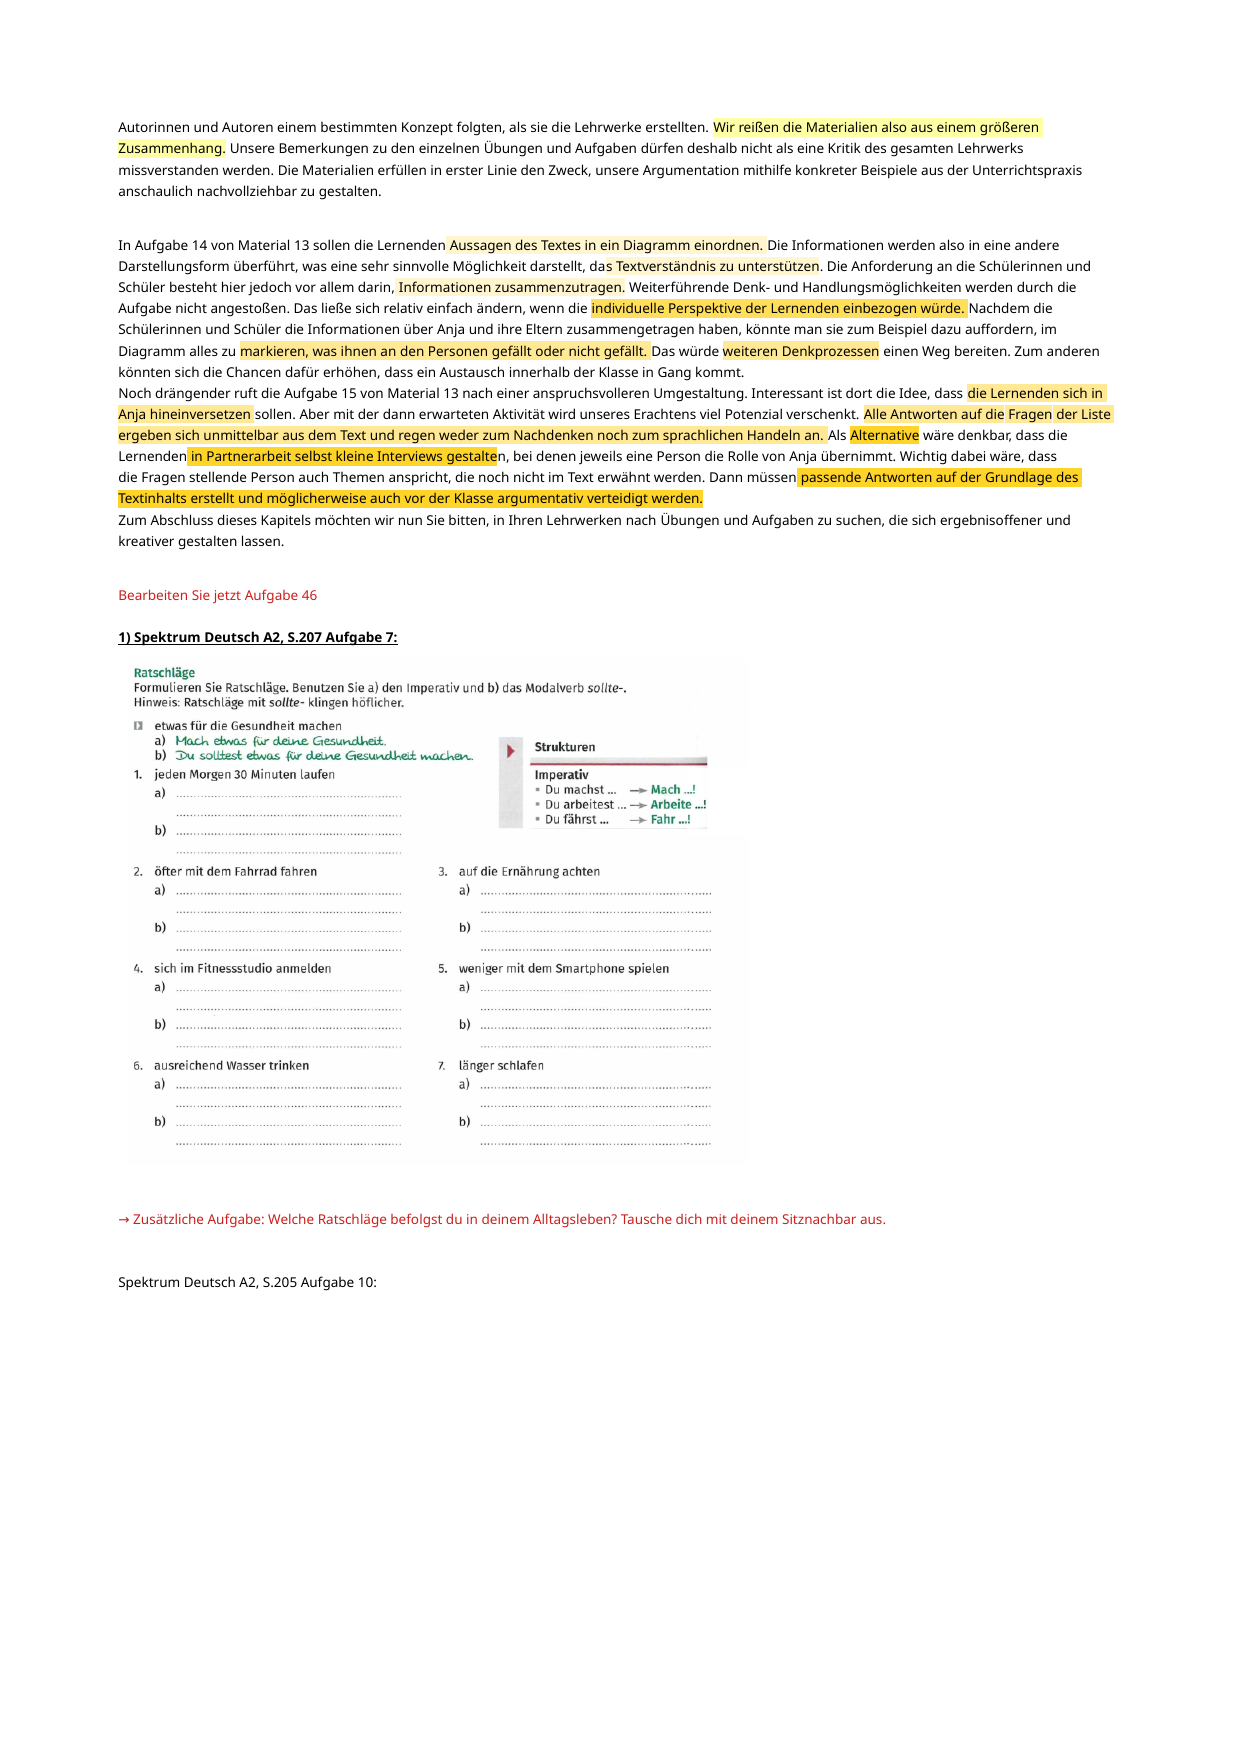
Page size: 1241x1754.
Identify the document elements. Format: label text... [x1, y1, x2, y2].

text Autorinnen und Autoren einem bestimmten Konzept folgten, als sie die Lehrwerke erstellten. Wir reißen die Materialien also aus einem größeren Zusammenhang. Unsere Bemerkungen zu den einzelnen Übungen und Aufgaben dürfen deshalb nicht als eine Kritik des gesamten Lehrwerks missverstanden werden. Die Materialien erfüllen in erster Linie den Zweck, unsere Argumentation mithilfe konkreter Beispiele aus der Unterrichtspraxis anschaulich nachvollziehbar zu gestalten. [118, 118, 1122, 200]
text Zum Abschluss dieses Kapitels möchten wir nun Sie bitten, in Ihren Lehrwerken nach Übungen und Aufgaben zu suchen, die sich ergebnisoffener und kreativer gestalten lassen. [118, 511, 1122, 550]
picture [127, 658, 749, 1165]
text 1) Spektrum Deutsch A2, S.207 Aufgabe 7: [118, 628, 1122, 647]
text Spektrum Deutsch A2, S.205 Aufgabe 10: [118, 1273, 1122, 1291]
text In Aufgabe 14 von Material 13 sollen die Lernenden Aussagen des Textes in ein Diagramm einordnen. Die Informationen werden also in eine andere Darstellungsform überführt, was eine sehr sinnvolle Möglichkeit darstellt, das Textverständnis zu unterstützen. Die Anforderung an die Schülerinnen und Schüler besteht hier jedoch vor allem darin, Informationen zusammenzutragen. Weiterführende Denk- und Handlungsmöglichkeiten werden durch die Aufgabe nicht angestoßen. Das ließe sich relativ einfach ändern, wenn die individuelle Perspektive der Lernenden einbezogen würde. Nachdem die Schülerinnen und Schüler die Informationen über Anja und ihre Eltern zusammengetragen haben, könnte man sie zum Beispiel dazu auffordern, im Diagramm alles zu markieren, was ihnen an den Personen gefällt oder nicht gefällt. Das würde weiteren Denkprozessen einen Weg bereiten. Zum anderen könnten sich die Chancen dafür erhöhen, dass ein Austausch innerhalb der Klasse in Gang kommt. [118, 236, 1122, 381]
text → Zusätzliche Aufgabe: Welche Ratschläge befolgst du in deinem Alltagsleben? Tausche dich mit deinem Sitznachbar aus. [118, 1209, 1122, 1228]
text Noch drängender ruft die Aufgabe 15 von Material 13 nach einer anspruchsvolleren Umgestaltung. Interessant ist dort die Idee, dass die Lernenden sich in Anja hineinversetzen sollen. Aber mit der dann erwarteten Aktivität wird unseres Erachtens viel Potenzial verschenkt. Alle Antworten auf die Fragen der Liste ergeben sich unmittelbar aus dem Text und regen weder zum Nachdenken noch zum sprachlichen Handeln an. Als Alternative wäre denkbar, dass die Lernenden in Partnerarbeit selbst kleine Interviews gestalten, bei denen jeweils eine Person die Rolle von Anja übernimmt. Wichtig dabei wäre, dass die Fragen stellende Person auch Themen anspricht, die noch nicht im Text erwähnt werden. Dann müssen passende Antworten auf der Grundlage des Textinhalts erstellt und möglicherweise auch vor der Klasse argumentativ verteidigt werden. [118, 384, 1122, 508]
text Bearbeiten Sie jetzt Aufgabe 46 [118, 586, 1122, 604]
